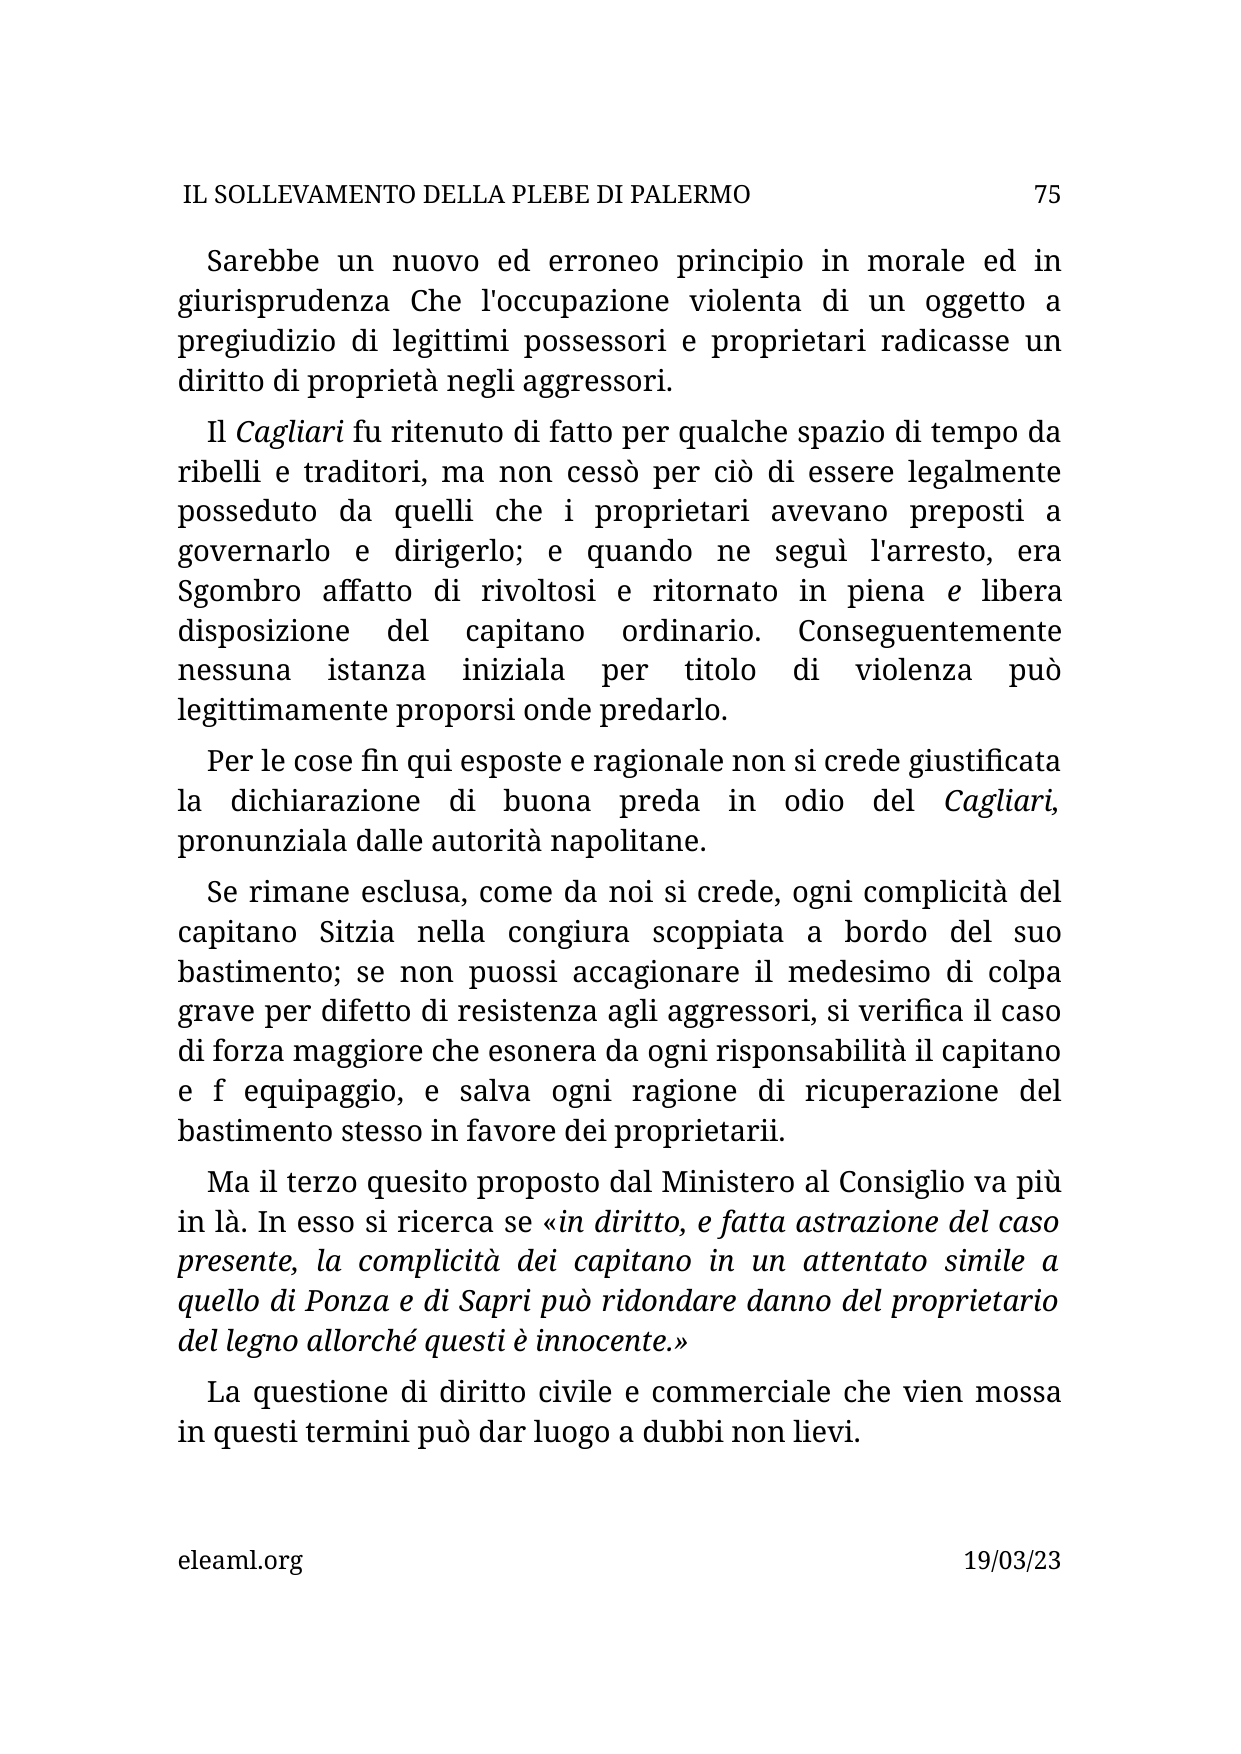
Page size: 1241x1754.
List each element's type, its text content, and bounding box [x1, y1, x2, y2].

text Sarebbe un nuovo ed erroneo principio in morale ed in giurisprudenza Che l'occupazione violenta di un oggetto a pregiudizio di legittimi possessori e proprietari radicasse un diritto di proprietà negli aggressori. [177, 241, 1063, 399]
text La questione di diritto civile e commerciale che vien mossa in questi termini può dar luogo a dubbi non lievi. [177, 1372, 1063, 1451]
text Per le cose fin qui esposte e ragionale non si crede giustificata la dichiarazione di buona preda in odio del Cagliari, pronunziala dalle autorità napolitane. [177, 741, 1063, 860]
text Se rimane esclusa, come da noi si crede, ogni complicità del capitano Sitzia nella congiura scoppiata a bordo del suo bastimento; se non puossi accagionare il medesimo di colpa grave per difetto di resistenza agli aggressori, si verifica il caso di forza maggiore che esonera da ogni risponsabilità il capitano e f equipaggio, e salva ogni ragione di ricuperazione del bastimento stesso in favore dei proprietarii. [177, 872, 1063, 1149]
text Ma il terzo quesito proposto dal Ministero al Consiglio va più in là. In esso si ricerca se «in diritto, e fatta astrazione del caso presente, la complicità dei capitano in un attentato simile a quello di Ponza e di Sapri può ridondare danno del proprietario del legno allorché questi è innocente.» [177, 1161, 1063, 1360]
text Il Cagliari fu ritenuto di fatto per qualche spazio di tempo da ribelli e traditori, ma non cessò per ciò di essere legalmente posseduto da quelli che i proprietari avevano preposti a governarlo e dirigerlo; e quando ne seguì l'arresto, era Sgombro affatto di rivoltosi e ritornato in piena e libera disposizione del capitano ordinario. Conseguentemente nessuna istanza iniziala per titolo di violenza può legittimamente proporsi onde predarlo. [177, 411, 1063, 729]
